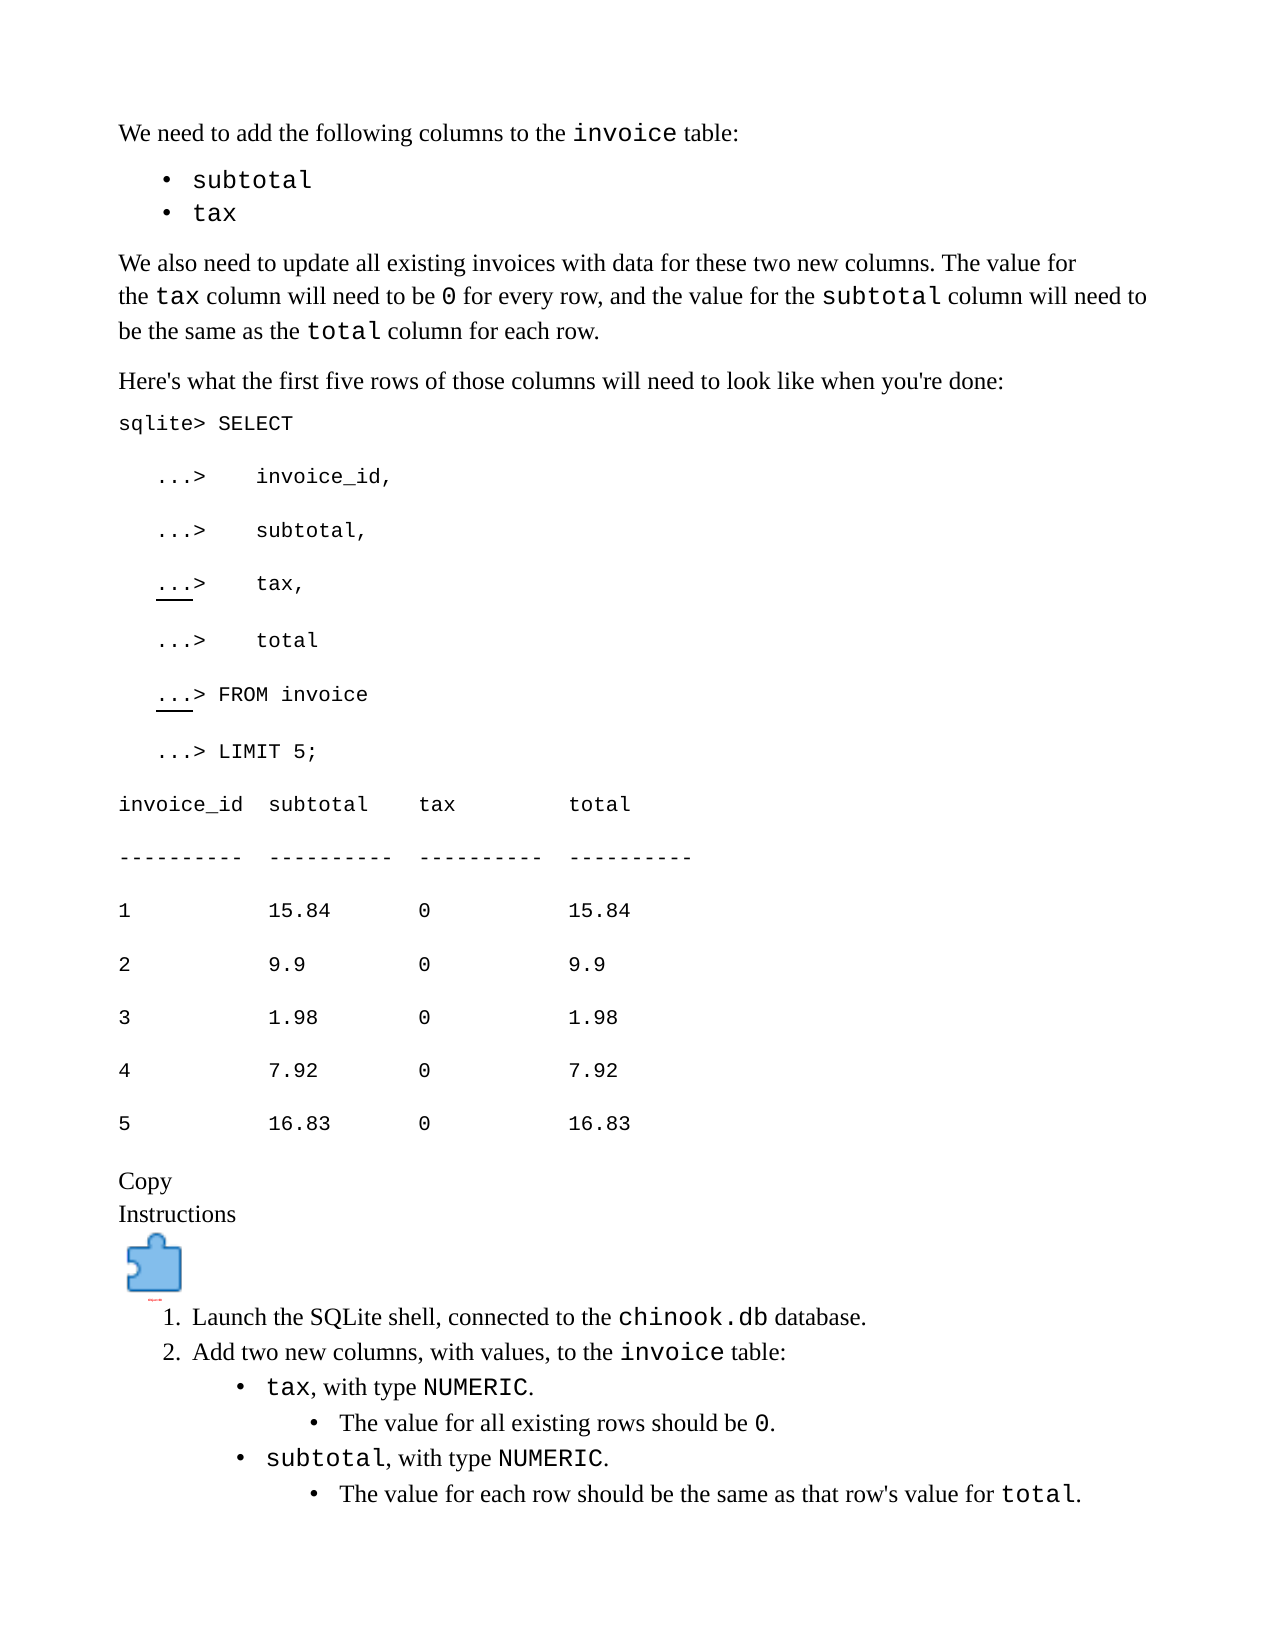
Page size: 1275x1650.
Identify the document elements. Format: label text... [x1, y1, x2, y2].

list subtotal [162, 168, 1157, 196]
text We also need to update all existing invoices with data for these two new columns. The value for the tax column will need to be 0 for every row, and the value for the subtotal column will need to be the same as the total column for each row. [118, 248, 1157, 347]
text Here's what the first five rows of those columns will need to look like when you're done: [118, 366, 1157, 394]
list subtotal, with type NUMERIC. [236, 1443, 1157, 1474]
text ...> LIMIT 5; [118, 741, 1157, 765]
list The value for all existing rows should be 0. [309, 1408, 1157, 1439]
list tax [162, 201, 1157, 229]
text ...> invoice_id, [118, 467, 1157, 490]
text ...> subtotal, [118, 520, 1157, 543]
text ...> total [118, 630, 1157, 654]
text 2 9.9 0 9.9 [118, 954, 1157, 977]
text invoice_id subtotal tax total [118, 794, 1157, 818]
text Instructions [118, 1199, 1157, 1228]
list tax, with type NUMERIC. [236, 1372, 1157, 1403]
text We need to add the following columns to the invoice table: [118, 118, 1157, 149]
text 1 15.84 0 15.84 [118, 901, 1157, 924]
text ...> FROM invoice [118, 683, 1157, 712]
text sqlite> SELECT [118, 413, 1157, 437]
text 4 7.92 0 7.92 [118, 1060, 1157, 1083]
list Launch the SQLite shell, connected to the chinook.db database. [162, 1302, 1157, 1332]
text 3 1.98 0 1.98 [118, 1007, 1157, 1030]
text 5 16.83 0 16.83 [118, 1113, 1157, 1137]
text ---------- ---------- ---------- ---------- [118, 847, 1157, 871]
text Copy [118, 1166, 1157, 1195]
list The value for each row should be the same as that row's value for total. [309, 1479, 1157, 1509]
text ...> tax, [118, 573, 1157, 601]
list Add two new columns, with values, to the invoice table: [162, 1337, 1157, 1368]
